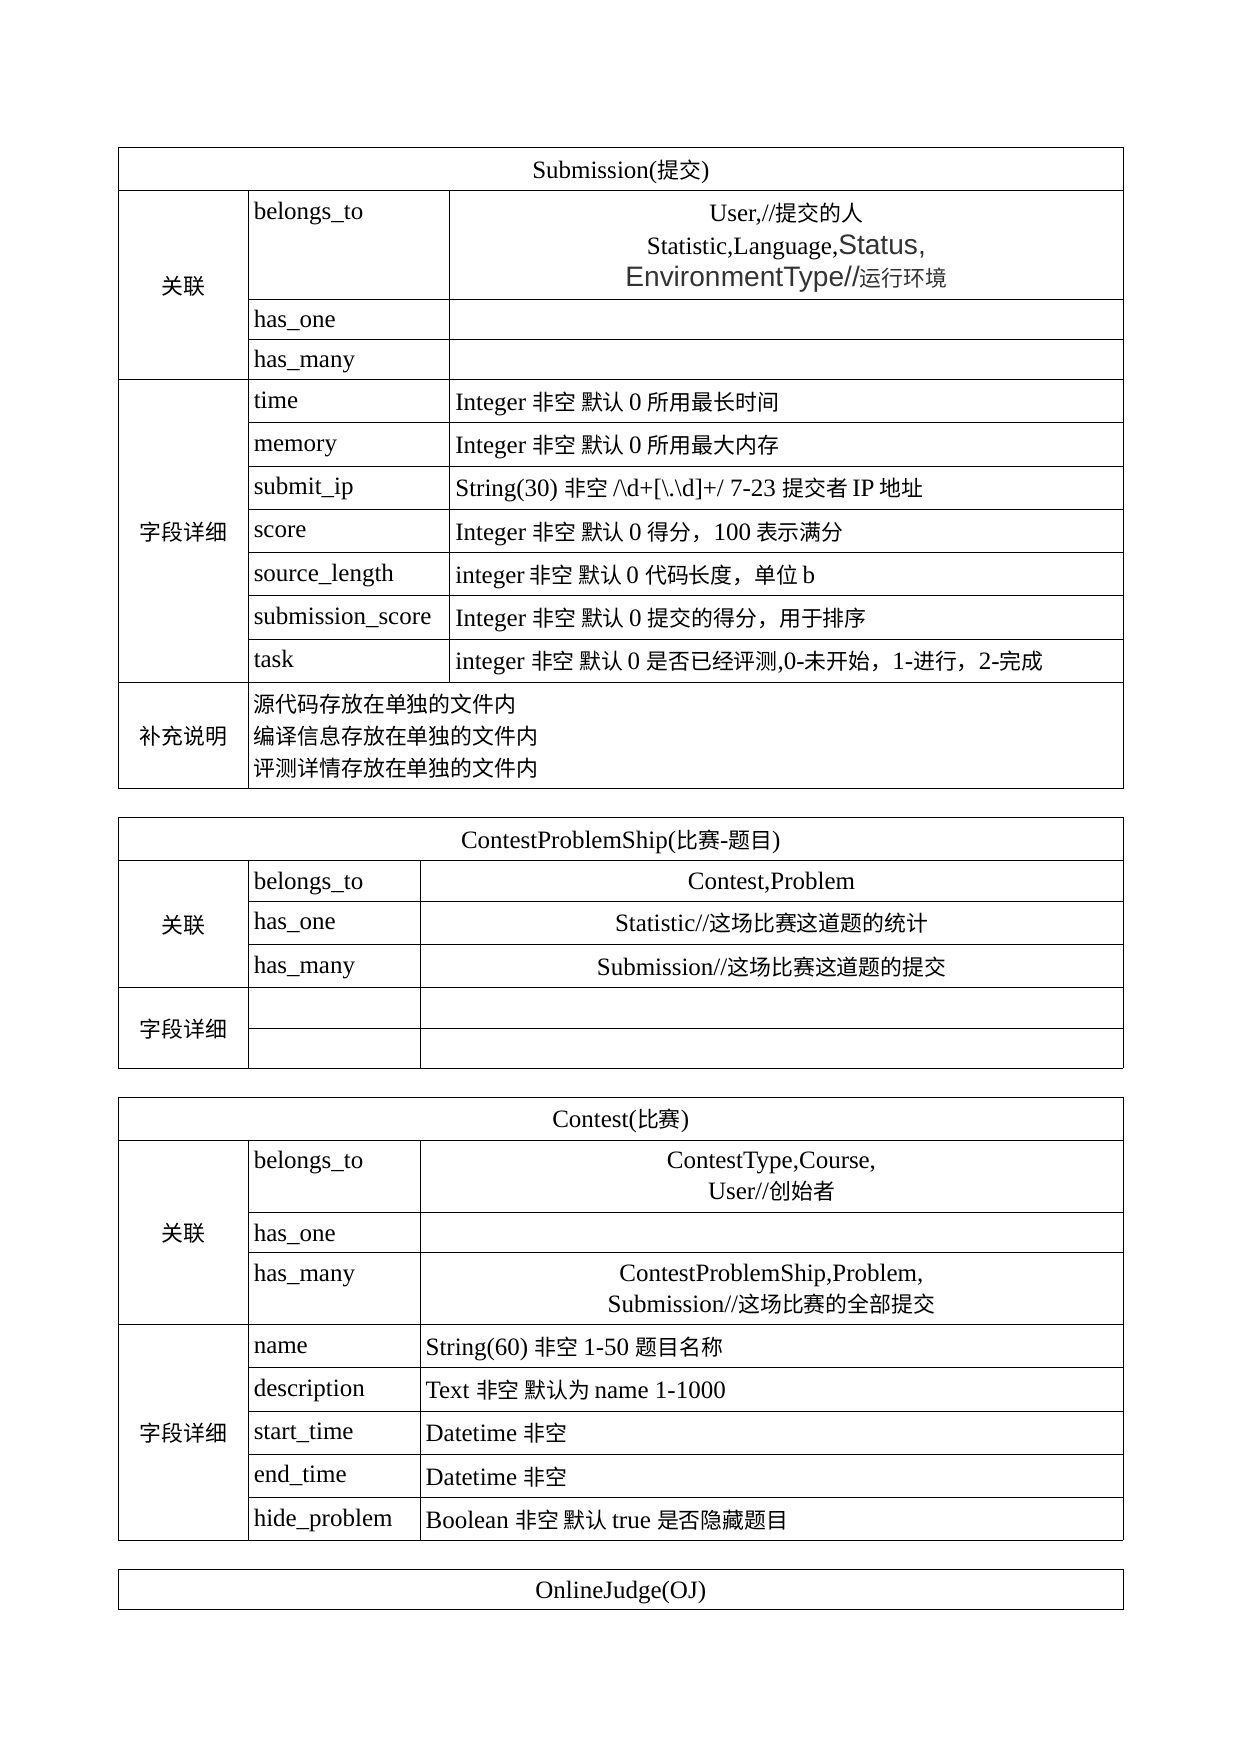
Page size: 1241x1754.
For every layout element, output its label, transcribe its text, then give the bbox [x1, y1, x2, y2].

table_cell Integer 非空 默认0 所用最长时间 [450, 380, 1123, 422]
table_cell 字段详细 [119, 1325, 248, 1540]
table_cell [450, 340, 1123, 379]
table_cell String(30) 非空 /\d+[\.\d]+/ 7-23 提交者IP地址 [450, 467, 1123, 509]
table_cell has_one [249, 1213, 420, 1252]
table_cell time [249, 380, 449, 422]
table_cell Boolean 非空 默认true 是否隐藏题目 [421, 1498, 1123, 1540]
table_cell 关联 [119, 861, 248, 987]
table_cell 字段详细 [119, 988, 248, 1068]
table_cell score [249, 510, 449, 552]
table_header Submission(提交) [119, 148, 1123, 190]
table_cell integer 非空 默认0 是否已经评测,0-未开始，1-进行，2-完成 [450, 640, 1123, 682]
table_cell Submission//这场比赛这道题的提交 [421, 945, 1123, 987]
table_cell Text 非空 默认为name 1-1000 [421, 1368, 1123, 1411]
table_cell name [249, 1325, 420, 1367]
table_cell Integer 非空 默认0 所用最大内存 [450, 423, 1123, 466]
table_cell Contest,Problem [421, 861, 1123, 901]
table_cell Datetime 非空 [421, 1412, 1123, 1454]
table_cell Statistic//这场比赛这道题的统计 [421, 902, 1123, 944]
table_cell has_one [249, 902, 420, 944]
table_cell submit_ip [249, 467, 449, 509]
table_cell submission_score [249, 596, 449, 638]
table_cell 补充说明 [119, 683, 248, 788]
table_cell [249, 1029, 420, 1068]
table_cell has_many [249, 945, 420, 987]
table_cell has_many [249, 340, 449, 379]
table_cell integer非空 默认0 代码长度，单位b [450, 553, 1123, 595]
table_cell ContestProblemShip,Problem, Submission//这场比赛的全部提交 [421, 1253, 1123, 1324]
table_cell 源代码存放在单独的文件内 编译信息存放在单独的文件内 评测详情存放在单独的文件内 [249, 683, 1123, 788]
table_cell Datetime 非空 [421, 1455, 1123, 1497]
table_cell ContestType,Course, User//创始者 [421, 1141, 1123, 1212]
table_cell Integer 非空 默认0 得分，100表示满分 [450, 510, 1123, 552]
table_cell [421, 1213, 1123, 1252]
table_cell start_time [249, 1412, 420, 1454]
table_cell belongs_to [249, 191, 449, 298]
table_cell description [249, 1368, 420, 1411]
table_cell User,//提交的人 Statistic,Language,Status, EnvironmentType//运行环境 [450, 191, 1123, 298]
table_cell [450, 300, 1123, 339]
table_cell end_time [249, 1455, 420, 1497]
table_cell [249, 988, 420, 1027]
table_cell belongs_to [249, 861, 420, 901]
table_cell task [249, 640, 449, 682]
table_cell has_many [249, 1253, 420, 1324]
table_header OnlineJudge(OJ) [119, 1570, 1123, 1609]
table_cell [421, 1029, 1123, 1068]
table_cell 字段详细 [119, 380, 248, 682]
table_cell 关联 [119, 1141, 248, 1324]
table_cell memory [249, 423, 449, 466]
table_header ContestProblemShip(比赛-题目) [119, 818, 1123, 860]
table_cell String(60) 非空 1-50 题目名称 [421, 1325, 1123, 1367]
table_cell 关联 [119, 191, 248, 379]
table_cell [421, 988, 1123, 1027]
table_cell belongs_to [249, 1141, 420, 1212]
table_cell source_length [249, 553, 449, 595]
table_cell has_one [249, 300, 449, 339]
table_cell hide_problem [249, 1498, 420, 1540]
table_cell Integer 非空 默认0 提交的得分，用于排序 [450, 596, 1123, 638]
table_header Contest(比赛) [119, 1098, 1123, 1140]
